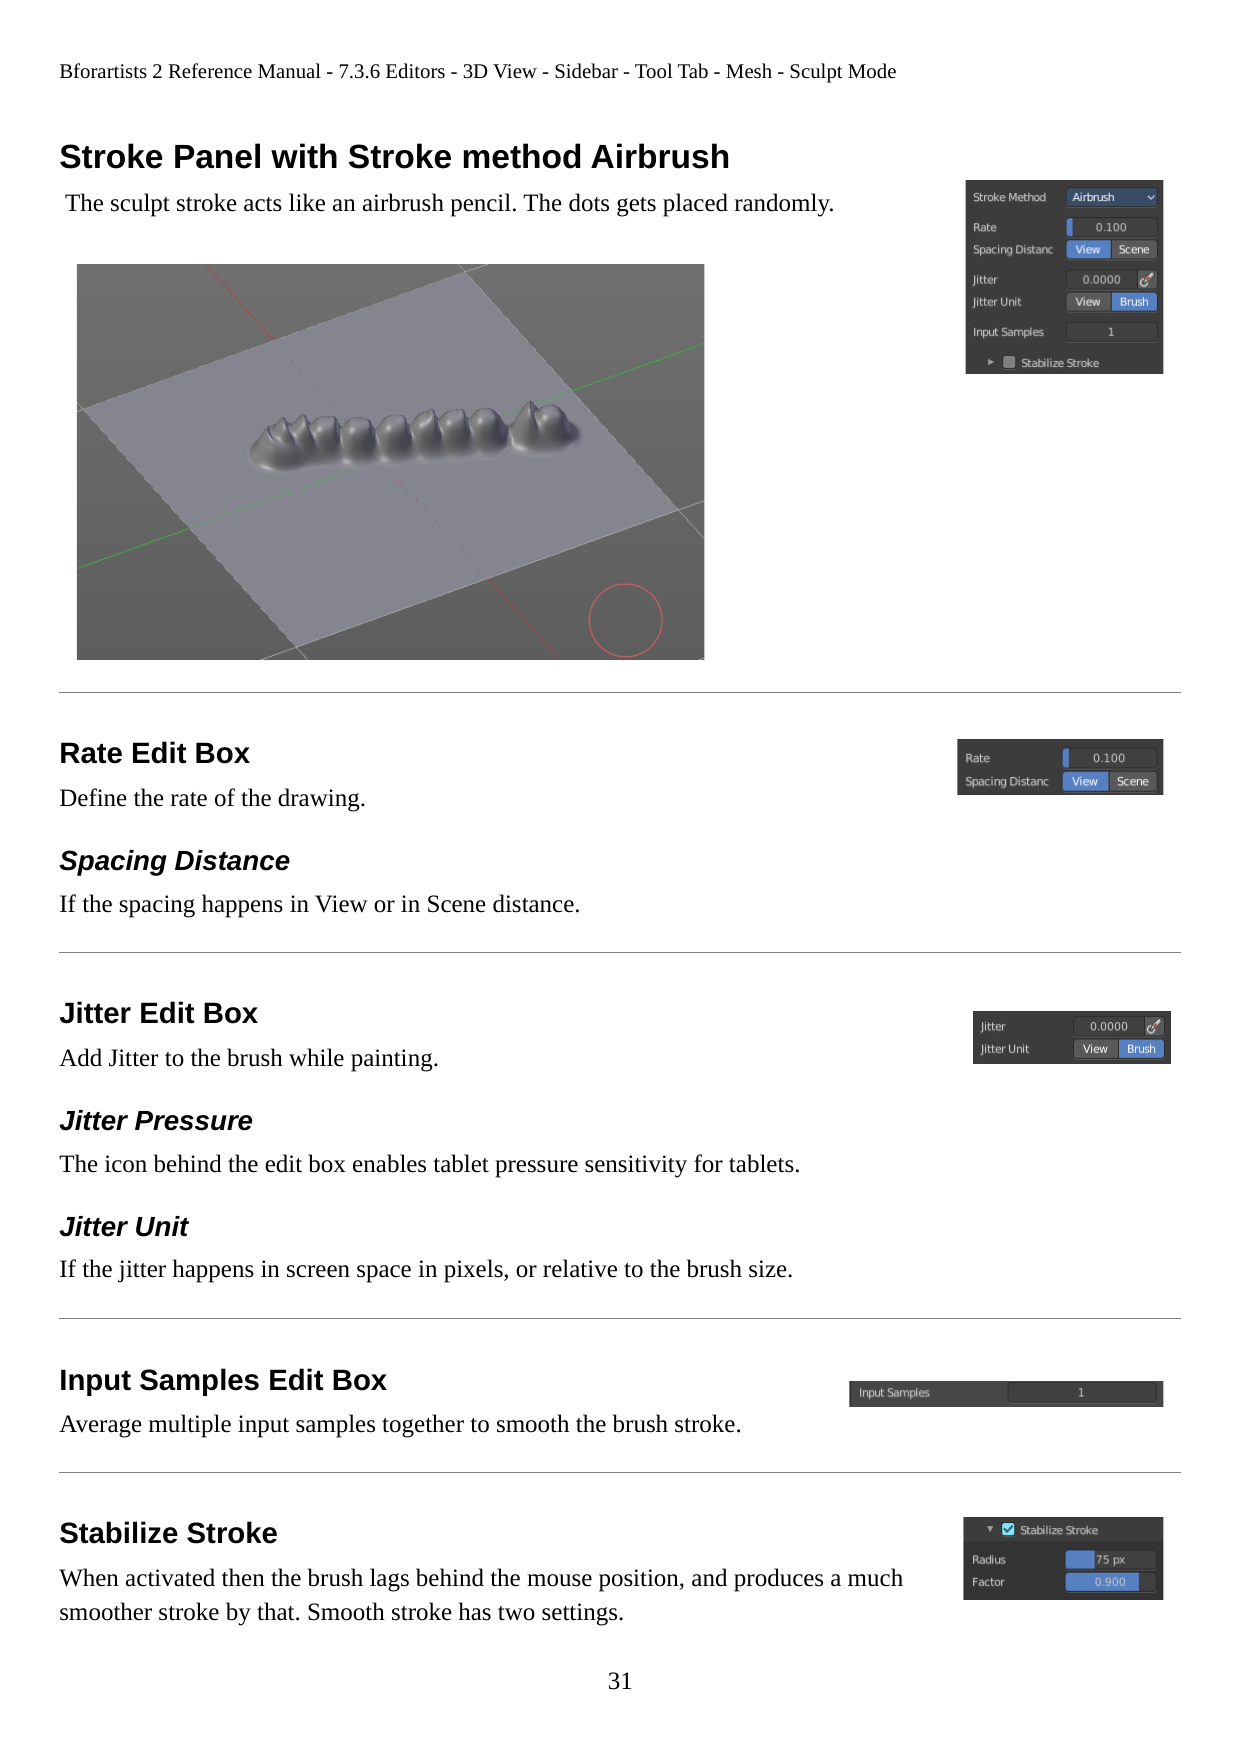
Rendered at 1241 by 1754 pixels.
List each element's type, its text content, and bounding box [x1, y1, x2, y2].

picture [965, 180, 1164, 374]
text If the spacing happens in View or in Scene distance. [59, 889, 1181, 917]
text The icon behind the edit box enables tablet pressure sensitivity for tablets. [59, 1149, 1181, 1177]
picture [849, 1381, 1164, 1407]
subtitle Rate Edit Box [59, 736, 1181, 770]
text If the jitter happens in screen space in pixels, or relative to the brush size. [59, 1254, 1181, 1283]
picture [973, 1011, 1171, 1064]
subtitle Jitter Edit Box [59, 996, 1181, 1030]
picture [76, 264, 705, 660]
text Add Jitter to the brush while painting. [59, 1043, 1181, 1071]
picture [957, 739, 1164, 795]
text When activated then the brush lags behind the mouse position, and produces a much smoother stroke by that. Smooth stroke has two settings. [59, 1563, 1181, 1626]
subtitle Jitter Pressure [59, 1104, 1181, 1136]
text Define the rate of the drawing. [59, 783, 1181, 811]
text Average multiple input samples together to smooth the brush stroke. [59, 1409, 1181, 1437]
subtitle Stabilize Stroke [59, 1516, 1181, 1550]
subtitle Spacing Distance [59, 844, 1181, 876]
subtitle Jitter Unit [59, 1210, 1181, 1242]
subtitle Stroke Panel with Stroke method Airbrush [59, 137, 1181, 175]
text The sculpt stroke acts like an airbrush pencil. The dots gets placed randomly. [59, 188, 965, 217]
subtitle Input Samples Edit Box [59, 1362, 1181, 1396]
picture [963, 1517, 1164, 1600]
